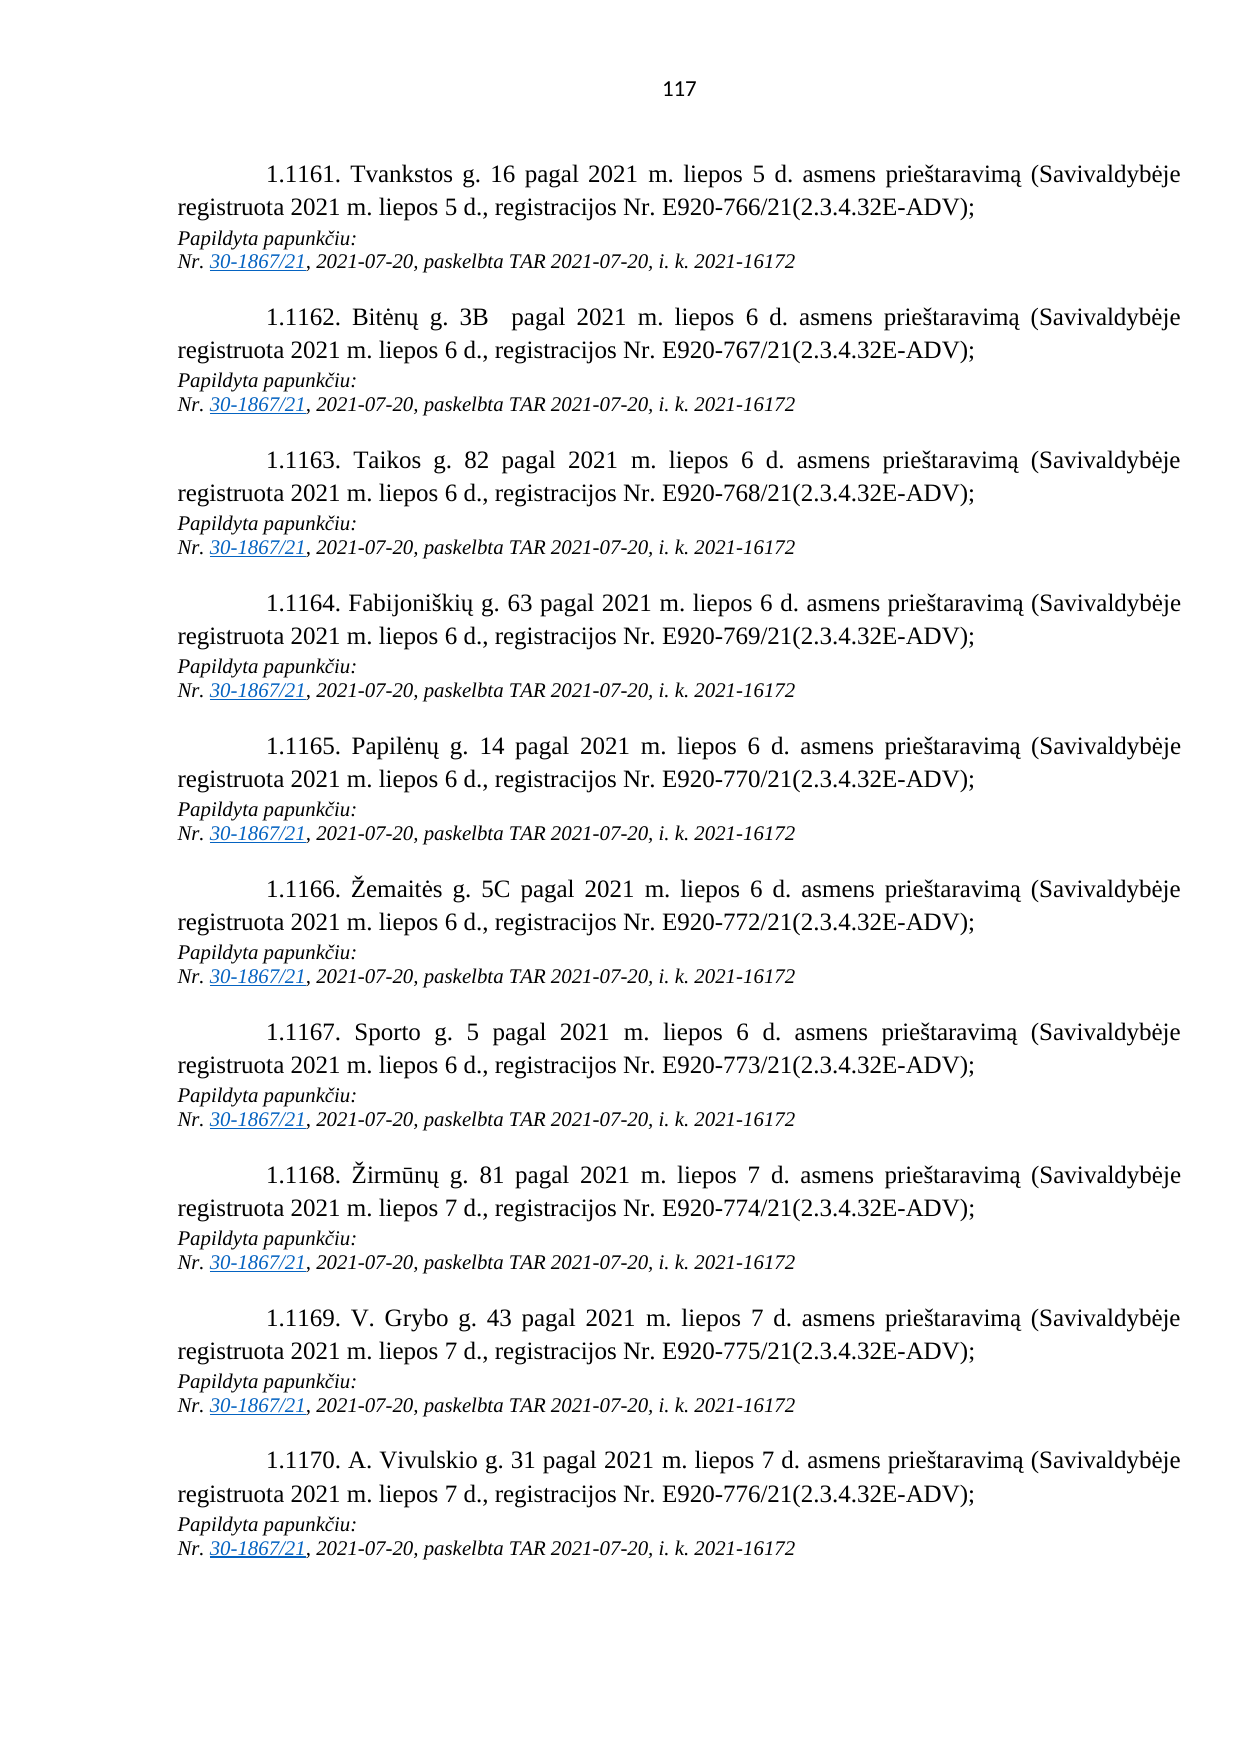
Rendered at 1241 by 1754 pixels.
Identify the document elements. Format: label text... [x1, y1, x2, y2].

text Papildyta papunkčiu: [177, 797, 1181, 821]
text Nr. 30-1867/21, 2021-07-20, paskelbta TAR 2021-07-20, i. k. 2021-16172 [177, 1250, 1181, 1274]
text Papildyta papunkčiu: [177, 1369, 1181, 1393]
text Nr. 30-1867/21, 2021-07-20, paskelbta TAR 2021-07-20, i. k. 2021-16172 [177, 1393, 1181, 1417]
text 1.1162. Bitėnų g. 3B pagal 2021 m. liepos 6 d. asmens prieštaravimą (Savivaldybėje registruota 2021 m. liepos 6 d., registracijos Nr. E920-767/21(2.3.4.32E-ADV); [177, 302, 1181, 364]
text Papildyta papunkčiu: [177, 940, 1181, 964]
text 1.1163. Taikos g. 82 pagal 2021 m. liepos 6 d. asmens prieštaravimą (Savivaldybėje registruota 2021 m. liepos 6 d., registracijos Nr. E920-768/21(2.3.4.32E-ADV); [177, 445, 1181, 507]
text 1.1166. Žemaitės g. 5C pagal 2021 m. liepos 6 d. asmens prieštaravimą (Savivaldybėje registruota 2021 m. liepos 6 d., registracijos Nr. E920-772/21(2.3.4.32E-ADV); [177, 874, 1181, 936]
text Nr. 30-1867/21, 2021-07-20, paskelbta TAR 2021-07-20, i. k. 2021-16172 [177, 1107, 1181, 1131]
text Nr. 30-1867/21, 2021-07-20, paskelbta TAR 2021-07-20, i. k. 2021-16172 [177, 535, 1181, 559]
text 1.1165. Papilėnų g. 14 pagal 2021 m. liepos 6 d. asmens prieštaravimą (Savivaldybėje registruota 2021 m. liepos 6 d., registracijos Nr. E920-770/21(2.3.4.32E-ADV); [177, 731, 1181, 793]
text Nr. 30-1867/21, 2021-07-20, paskelbta TAR 2021-07-20, i. k. 2021-16172 [177, 678, 1181, 702]
text 1.1161. Tvankstos g. 16 pagal 2021 m. liepos 5 d. asmens prieštaravimą (Savivaldybėje registruota 2021 m. liepos 5 d., registracijos Nr. E920-766/21(2.3.4.32E-ADV); [177, 159, 1181, 221]
text 1.1167. Sporto g. 5 pagal 2021 m. liepos 6 d. asmens prieštaravimą (Savivaldybėje registruota 2021 m. liepos 6 d., registracijos Nr. E920-773/21(2.3.4.32E-ADV); [177, 1017, 1181, 1079]
text Papildyta papunkčiu: [177, 511, 1181, 535]
text Nr. 30-1867/21, 2021-07-20, paskelbta TAR 2021-07-20, i. k. 2021-16172 [177, 821, 1181, 845]
text Papildyta papunkčiu: [177, 654, 1181, 678]
text Papildyta papunkčiu: [177, 1226, 1181, 1250]
text 1.1169. V. Grybo g. 43 pagal 2021 m. liepos 7 d. asmens prieštaravimą (Savivaldybėje registruota 2021 m. liepos 7 d., registracijos Nr. E920-775/21(2.3.4.32E-ADV); [177, 1303, 1181, 1364]
text 1.1168. Žirmūnų g. 81 pagal 2021 m. liepos 7 d. asmens prieštaravimą (Savivaldybėje registruota 2021 m. liepos 7 d., registracijos Nr. E920-774/21(2.3.4.32E-ADV); [177, 1160, 1181, 1222]
text Nr. 30-1867/21, 2021-07-20, paskelbta TAR 2021-07-20, i. k. 2021-16172 [177, 1536, 1181, 1560]
text 1.1170. A. Vivulskio g. 31 pagal 2021 m. liepos 7 d. asmens prieštaravimą (Savivaldybėje registruota 2021 m. liepos 7 d., registracijos Nr. E920-776/21(2.3.4.32E-ADV); [177, 1446, 1181, 1507]
text Nr. 30-1867/21, 2021-07-20, paskelbta TAR 2021-07-20, i. k. 2021-16172 [177, 392, 1181, 416]
text Nr. 30-1867/21, 2021-07-20, paskelbta TAR 2021-07-20, i. k. 2021-16172 [177, 964, 1181, 988]
text Papildyta papunkčiu: [177, 225, 1181, 249]
text Nr. 30-1867/21, 2021-07-20, paskelbta TAR 2021-07-20, i. k. 2021-16172 [177, 249, 1181, 273]
text Papildyta papunkčiu: [177, 1512, 1181, 1536]
text Papildyta papunkčiu: [177, 1083, 1181, 1107]
text Papildyta papunkčiu: [177, 368, 1181, 392]
text 1.1164. Fabijoniškių g. 63 pagal 2021 m. liepos 6 d. asmens prieštaravimą (Savivaldybėje registruota 2021 m. liepos 6 d., registracijos Nr. E920-769/21(2.3.4.32E-ADV); [177, 588, 1181, 650]
